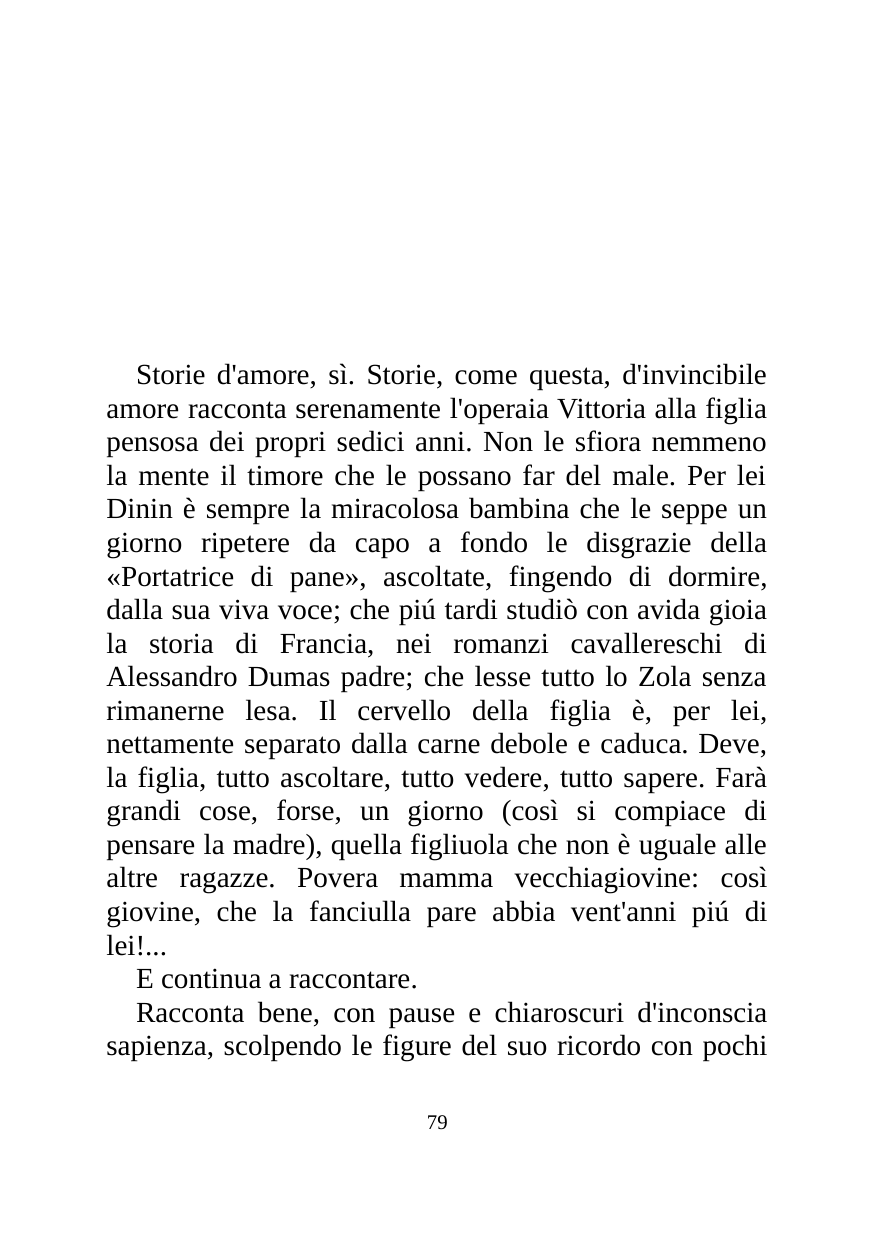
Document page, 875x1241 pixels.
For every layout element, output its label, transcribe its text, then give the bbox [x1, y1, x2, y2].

text Storie d'amore, sì. Storie, come questa, d'invincibile amore racconta serenamente l'operaia Vittoria alla figlia pensosa dei propri sedici anni. Non le sfiora nemmeno la mente il timore che le possano far del male. Per lei Dinin è sempre la miracolosa bambina che le seppe un giorno ripetere da capo a fondo le disgrazie della «Portatrice di pane», ascoltate, fingendo di dormire, dalla sua viva voce; che piú tardi studiò con avida gioia la storia di Francia, nei romanzi cavallereschi di Alessandro Dumas padre; che lesse tutto lo Zola senza rimanerne lesa. Il cervello della figlia è, per lei, nettamente separato dalla carne debole e caduca. Deve, la figlia, tutto ascoltare, tutto vedere, tutto sapere. Farà grandi cose, forse, un giorno (così si compiace di pensare la madre), quella figliuola che non è uguale alle altre ragazze. Povera mamma vecchiagiovine: così giovine, che la fanciulla pare abbia vent'anni piú di lei!... [106, 357, 768, 961]
text E continua a raccontare. [106, 961, 768, 995]
text Racconta bene, con pause e chiaroscuri d'inconscia sapienza, scolpendo le figure del suo ricordo con pochi [106, 995, 768, 1062]
subtitle STELLA MATTUTINA [106, 224, 768, 275]
